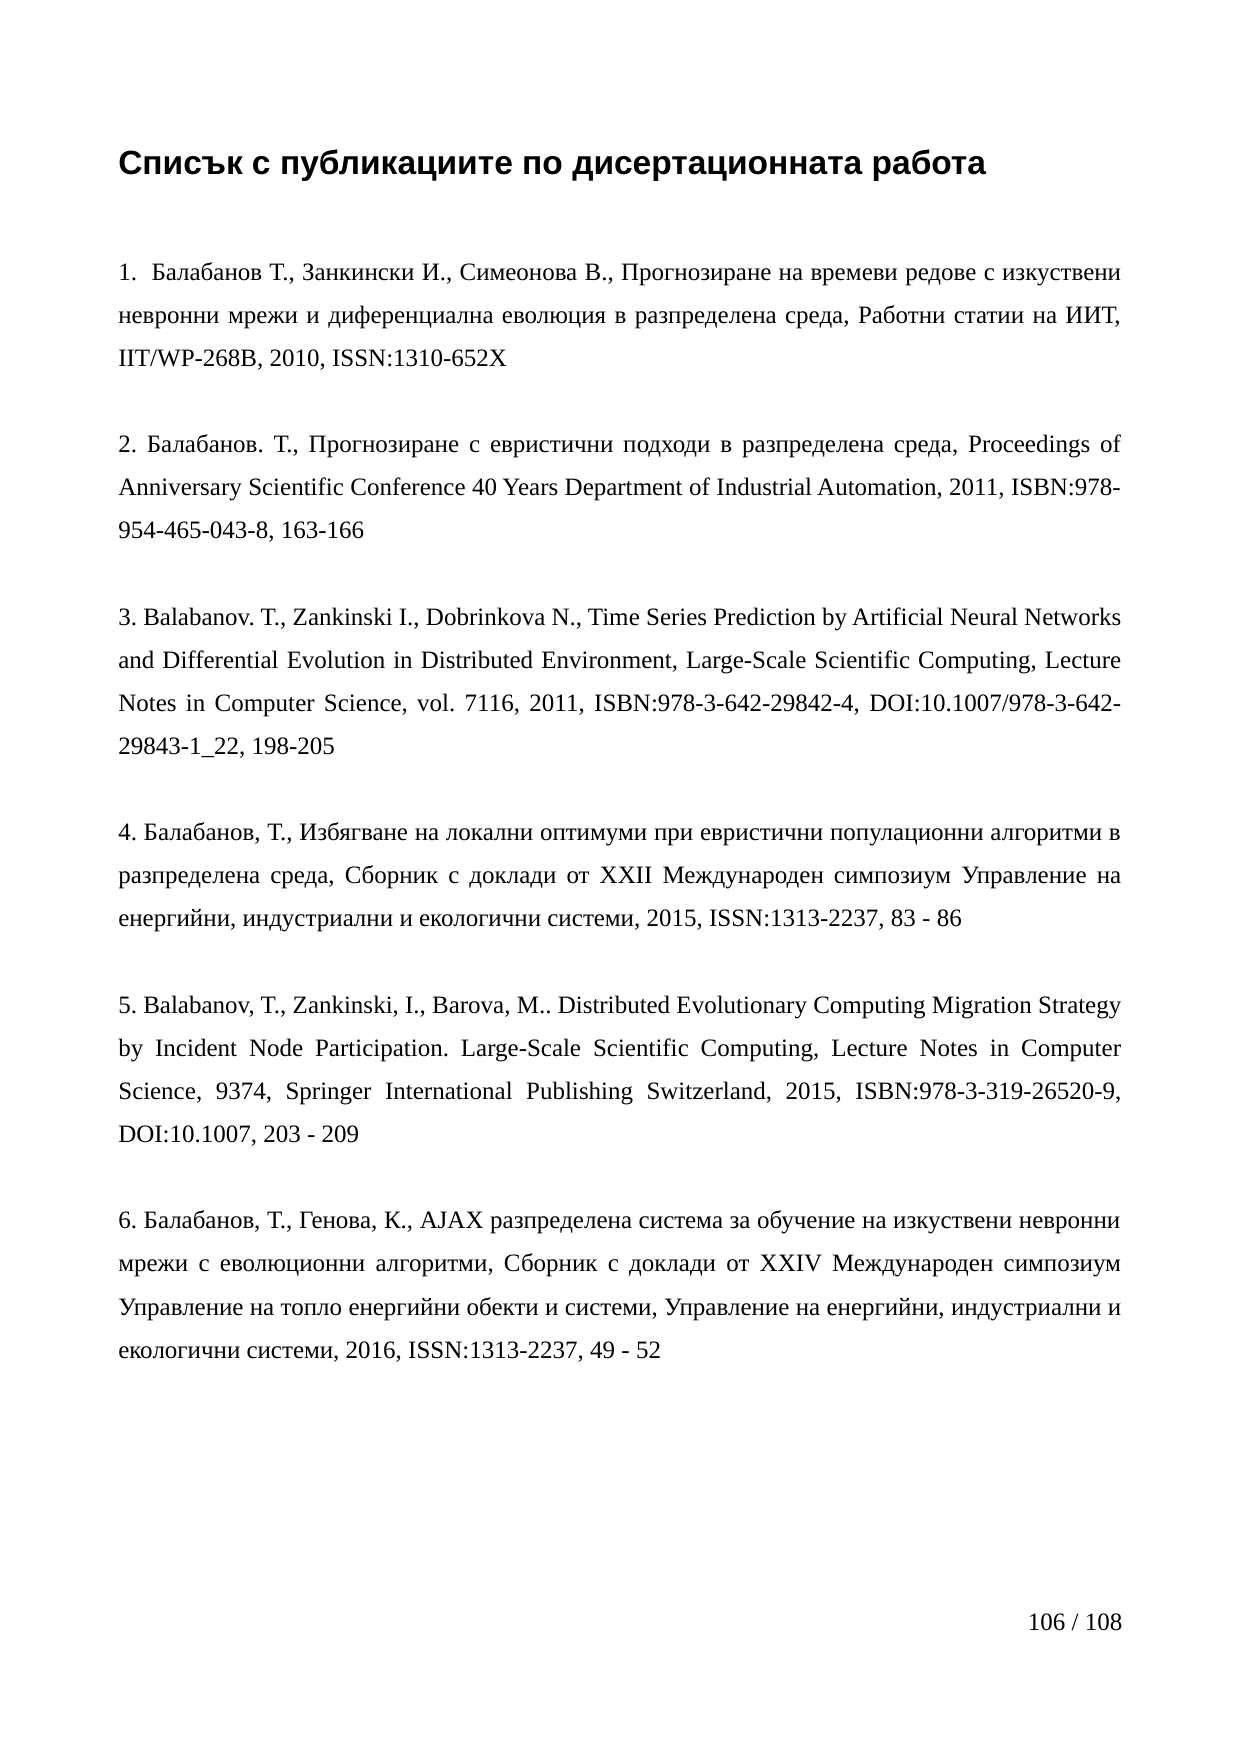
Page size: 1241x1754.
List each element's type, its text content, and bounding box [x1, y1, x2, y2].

text 4. Балабанов, Т., Избягване на локални оптимуми при евристични популационни алгоритми в разпределена среда, Сборник с доклади от XXII Международен симпозиум Управление на енергийни, индустриални и екологични системи, 2015, ISSN:1313-2237, 83 - 86 [118, 817, 1122, 932]
text 6. Балабанов, Т., Генова, К., AJAX разпределена система за обучение на изкуствени невронни мрежи с еволюционни алгоритми, Сборник с доклади от XXIV Международен симпозиум Управление на топло енергийни обекти и системи, Управление на енергийни, индустриални и екологични системи, 2016, ISSN:1313-2237, 49 - 52 [118, 1205, 1122, 1363]
text 1. Балабанов Т., Занкински И., Симеонова В., Прогнозиране на времеви редове с изкуствени невронни мрежи и диференциална еволюция в разпределена среда, Работни статии на ИИТ, IIT/WP-268B, 2010, ISSN:1310-652X [118, 257, 1122, 372]
text 5. Balabanov, T., Zankinski, I., Barova, M.. Distributed Evolutionary Computing Migration Strategy by Incident Node Participation. Large-Scale Scientific Computing, Lecture Notes in Computer Science, 9374, Springer International Publishing Switzerland, 2015, ISBN:978-3-319-26520-9, DOI:10.1007, 203 - 209 [118, 990, 1122, 1148]
text 2. Балабанов. Т., Прогнозиране с евристични подходи в разпределена среда, Proceedings of Anniversary Scientific Conference 40 Years Department of Industrial Automation, 2011, ISBN:978-954-465-043-8, 163-166 [118, 429, 1122, 544]
subtitle Списък с публикациите по дисертационната работа [118, 143, 1122, 182]
text 3. Balabanov. T., Zankinski I., Dobrinkova N., Time Series Prediction by Artificial Neural Networks and Differential Evolution in Distributed Environment, Large-Scale Scientific Computing, Lecture Notes in Computer Science, vol. 7116, 2011, ISBN:978-3-642-29842-4, DOI:10.1007/978-3-642-29843-1_22, 198-205 [118, 602, 1122, 760]
